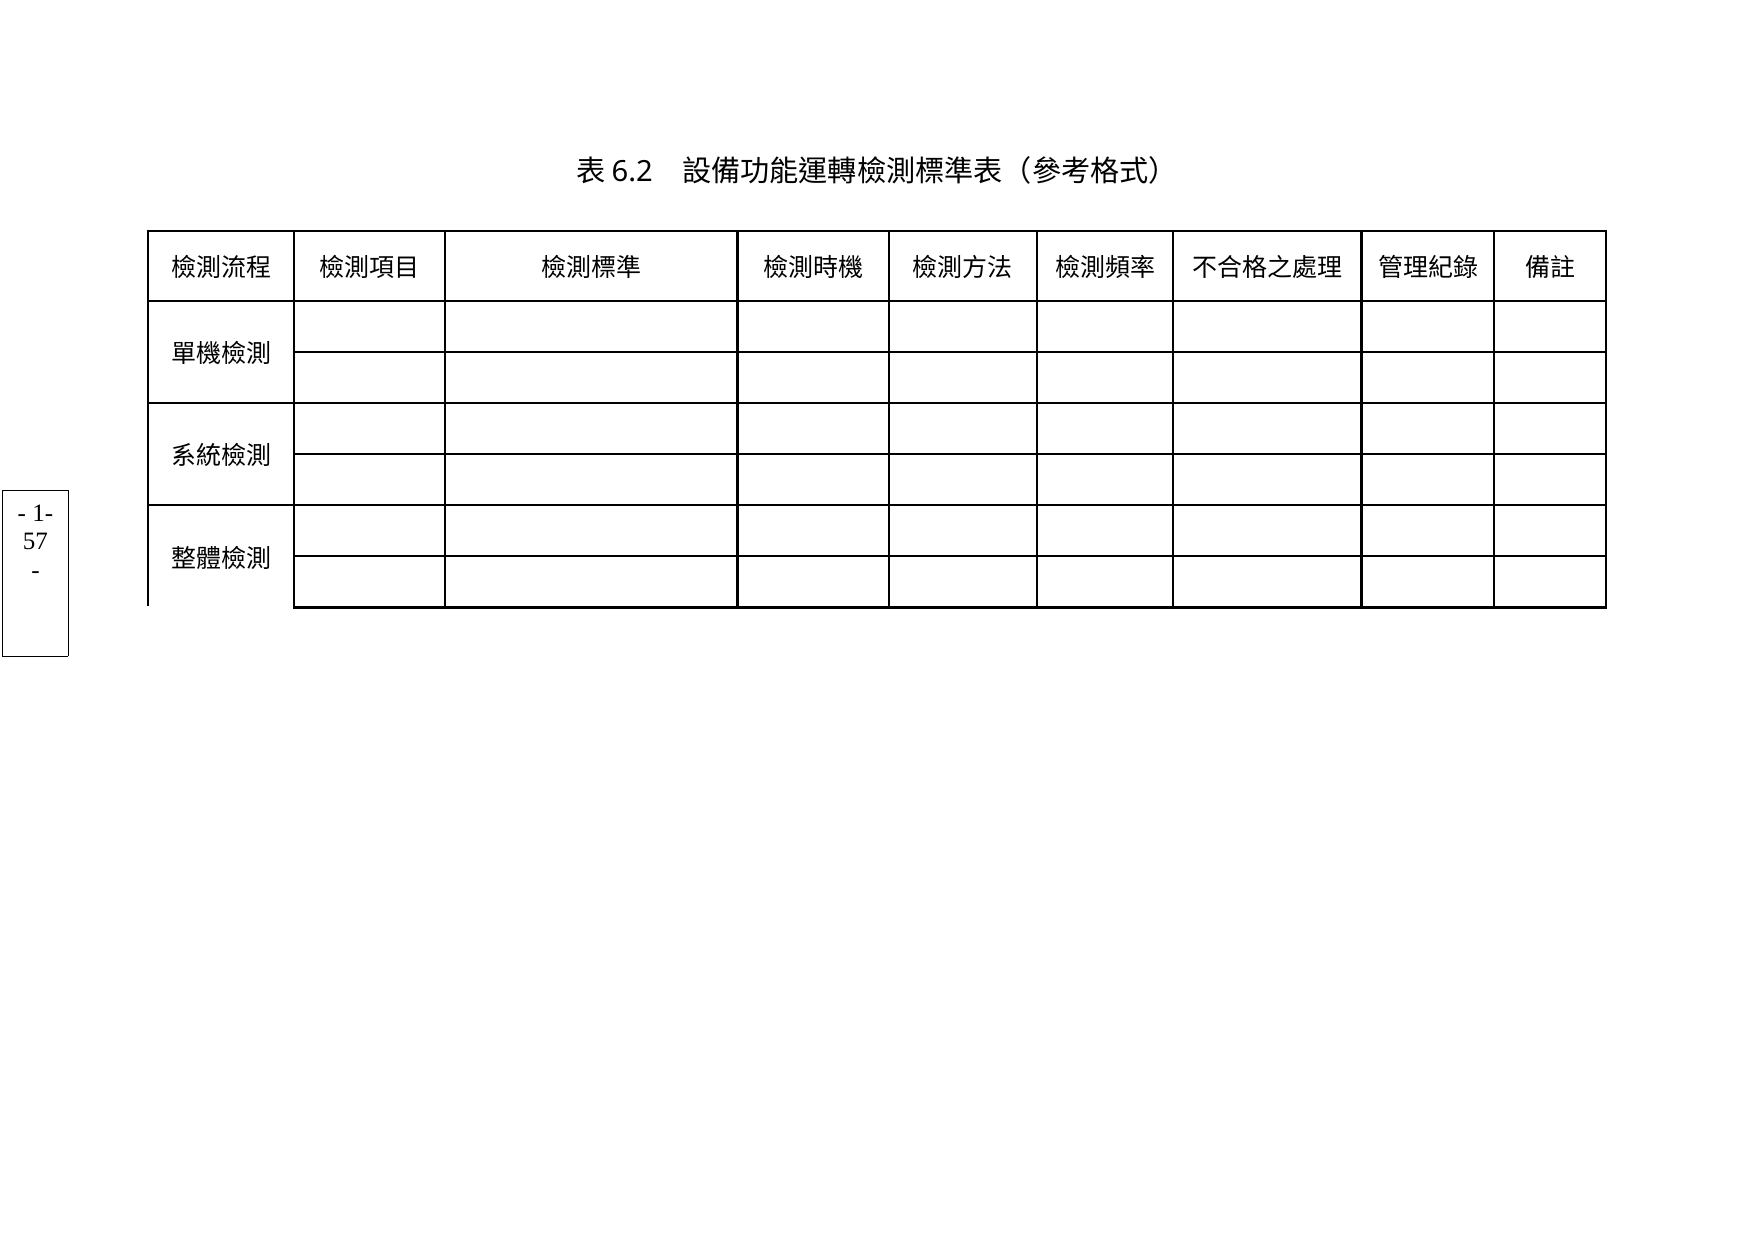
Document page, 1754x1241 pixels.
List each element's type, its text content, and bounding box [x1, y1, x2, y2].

table_header 不合格之處理 [1174, 232, 1360, 299]
table_cell [890, 455, 1036, 504]
table_cell [1363, 506, 1493, 555]
table_cell [1038, 353, 1172, 402]
table_cell [890, 353, 1036, 402]
table_cell [1174, 557, 1360, 606]
table_cell [446, 353, 736, 402]
table_cell [1038, 506, 1172, 555]
table_cell [1363, 302, 1493, 351]
table_cell 整體檢測 [149, 506, 293, 606]
table_cell [1174, 455, 1360, 504]
table_header 檢測標準 [446, 232, 736, 299]
table_cell [295, 455, 444, 504]
table_cell [295, 302, 444, 351]
table_cell [1038, 455, 1172, 504]
table_cell [295, 353, 444, 402]
table_cell [1174, 506, 1360, 555]
table_cell [890, 302, 1036, 351]
table_cell [295, 404, 444, 453]
table_cell [1038, 404, 1172, 453]
table_cell [739, 404, 888, 453]
table_cell [1038, 557, 1172, 606]
table_header 備註 [1495, 232, 1605, 299]
table_cell [1495, 557, 1605, 606]
table_cell [1174, 404, 1360, 453]
table_header 檢測時機 [739, 232, 888, 299]
table_header 檢測方法 [890, 232, 1036, 299]
table_header 檢測頻率 [1038, 232, 1172, 299]
table_cell [890, 506, 1036, 555]
table_cell [295, 557, 444, 606]
table_cell [890, 404, 1036, 453]
table_cell [1174, 353, 1360, 402]
table_cell [1495, 506, 1605, 555]
table_cell [446, 455, 736, 504]
table_cell [739, 506, 888, 555]
table_cell [890, 557, 1036, 606]
table_cell [739, 557, 888, 606]
table_cell [1495, 404, 1605, 453]
table_cell [1363, 455, 1493, 504]
table_cell [1495, 302, 1605, 351]
table_cell [1495, 353, 1605, 402]
table_header 檢測項目 [295, 232, 444, 299]
table_cell [295, 506, 444, 555]
table_header 管理紀錄 [1363, 232, 1493, 299]
table_cell [1495, 455, 1605, 504]
table_cell [1363, 404, 1493, 453]
table_cell [1363, 353, 1493, 402]
text 表6.2 設備功能運轉檢測標準表（參考格式） [148, 148, 1606, 190]
table_cell [446, 557, 736, 606]
table_cell [1038, 302, 1172, 351]
table_cell [1174, 302, 1360, 351]
table_cell [739, 353, 888, 402]
table_cell 系統檢測 [149, 404, 293, 504]
table_cell [446, 506, 736, 555]
table_cell [739, 302, 888, 351]
table_cell [739, 455, 888, 504]
table_cell 單機檢測 [149, 302, 293, 402]
table_header 檢測流程 [149, 232, 293, 299]
table_cell [446, 404, 736, 453]
table_cell [1363, 557, 1493, 606]
table_cell [446, 302, 736, 351]
